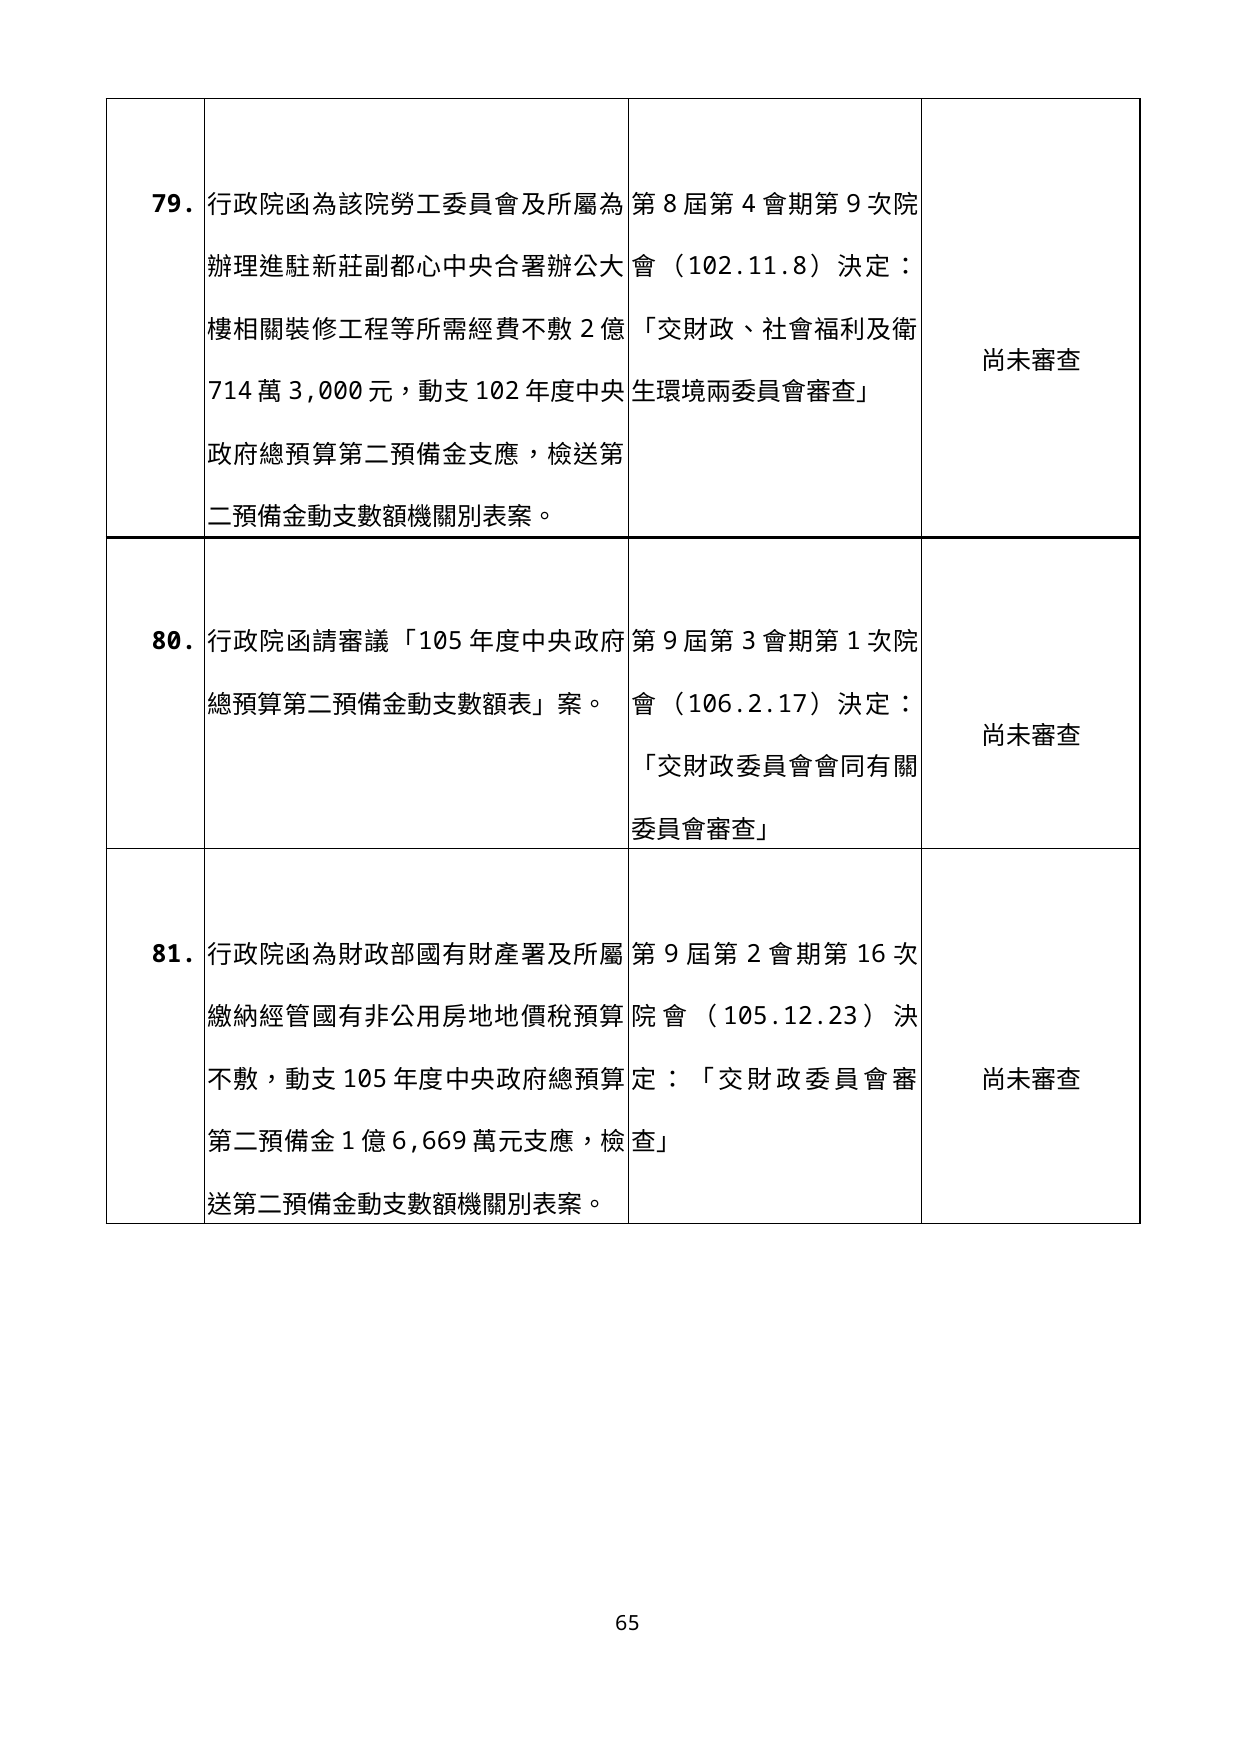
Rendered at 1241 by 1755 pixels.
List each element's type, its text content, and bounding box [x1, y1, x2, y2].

table_cell [107, 99, 204, 536]
table_cell 行政院函為該院勞工委員會及所屬為辦理進駐新莊副都心中央合署辦公大樓相關裝修工程等所需經費不敷2億714萬3,000元，動支102年度中央政府總預算第二預備金支應，檢送第二預備金動支數額機關別表案。 [205, 99, 628, 536]
table_cell 第9屆第2會期第16次院會（105.12.23）決定：「交財政委員會審查」 [629, 849, 921, 1223]
table_cell 尚未審查 [922, 99, 1139, 536]
table_cell [107, 849, 204, 1223]
table_cell 行政院函為財政部國有財產署及所屬繳納經管國有非公用房地地價稅預算不敷，動支105年度中央政府總預算第二預備金1億6,669萬元支應，檢送第二預備金動支數額機關別表案。 [205, 849, 628, 1223]
table_cell 第9屆第3會期第1次院會（106.2.17）決定：「交財政委員會會同有關委員會審查」 [629, 539, 921, 848]
table_cell 行政院函請審議「105年度中央政府總預算第二預備金動支數額表」案。 [205, 539, 628, 848]
table_cell [107, 539, 204, 848]
table_cell 尚未審查 [922, 849, 1139, 1223]
table_cell 尚未審查 [922, 539, 1139, 848]
table_cell 第8屆第4會期第9次院會（102.11.8）決定：「交財政、社會福利及衛生環境兩委員會審查」 [629, 99, 921, 536]
